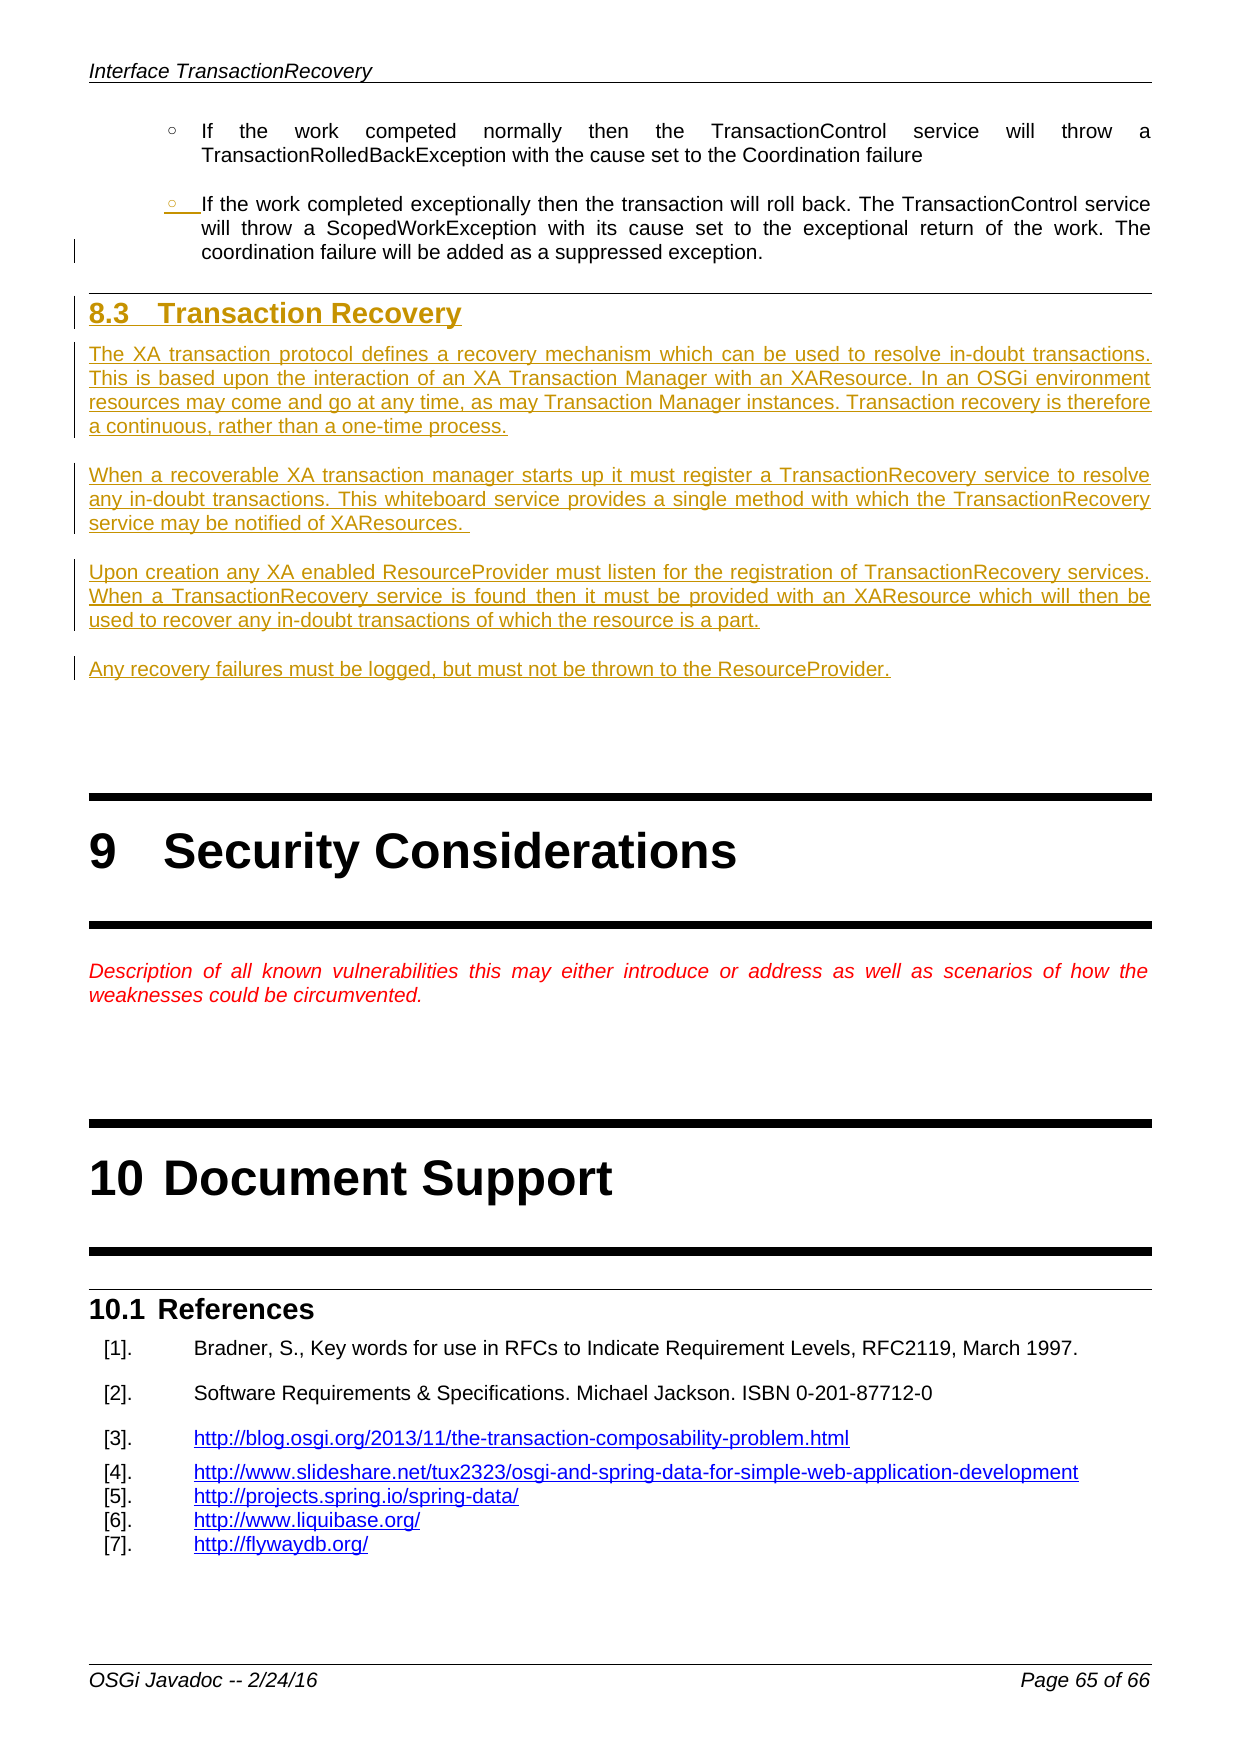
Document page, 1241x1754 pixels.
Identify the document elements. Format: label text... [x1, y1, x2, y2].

list If the work competed normally then the TransactionControl service will throw a TransactionRolledBackException with the cause set to the Coordination failure [163, 118, 1152, 166]
text Upon creation any XA enabled ResourceProvider must listen for the registration of TransactionRecovery services. When a TransactionRecovery service is found then it must be provided with an XAResource which will then be used to recover any in-doubt transactions of which the resource is a part. [88, 559, 1152, 631]
subtitle References [88, 1290, 1152, 1326]
list If the work completed exceptionally then the transaction will roll back. The TransactionControl service will throw a ScopedWorkException with its cause set to the exceptional return of the work. The coordination failure will be added as a suppressed exception. [163, 191, 1152, 263]
text This is based upon the interaction of an XA Transaction Manager with an XAResource. In an OSGi environment resources may come and go at any time, as may Transaction Manager instances. Transaction recovery is therefore [88, 364, 1152, 411]
text Any recovery failures must be logged, but must not be thrown to the ResourceProvider. [88, 656, 1152, 680]
text a continuous, rather than a one-time process. [88, 412, 1152, 438]
text When a recoverable XA transaction manager starts up it must register a TransactionRecovery service to resolve any in-doubt transactions. This whiteboard service provides a single method with which the TransactionRecovery service may be notified of XAResources. [88, 463, 1152, 534]
subtitle Document Support [88, 1120, 1152, 1256]
list Software Requirements & Specifications. Michael Jackson. ISBN 0-201-87712-0 [103, 1381, 1152, 1405]
text Description of all known vulnerabilities this may either introduce or address as well as scenarios of how the weaknesses could be circumvented. [88, 959, 1152, 1007]
list http://flywaydb.org/ [103, 1532, 1152, 1556]
list http://projects.spring.io/spring-data/ [103, 1484, 1152, 1508]
text The XA transaction protocol defines a recovery mechanism which can be used to resolve in-doubt transactions. [88, 342, 1152, 363]
subtitle Transaction Recovery [88, 294, 1152, 329]
subtitle Security Considerations [88, 794, 1152, 929]
list Bradner, S., Key words for use in RFCs to Indicate Requirement Levels, RFC2119, March 1997. [103, 1336, 1152, 1360]
list http://blog.osgi.org/2013/11/the-transaction-composability-problem.html [103, 1426, 1152, 1450]
list http://www.liquibase.org/ [103, 1508, 1152, 1532]
list http://www.slideshare.net/tux2323/osgi-and-spring-data-for-simple-web-application-development [103, 1460, 1152, 1484]
